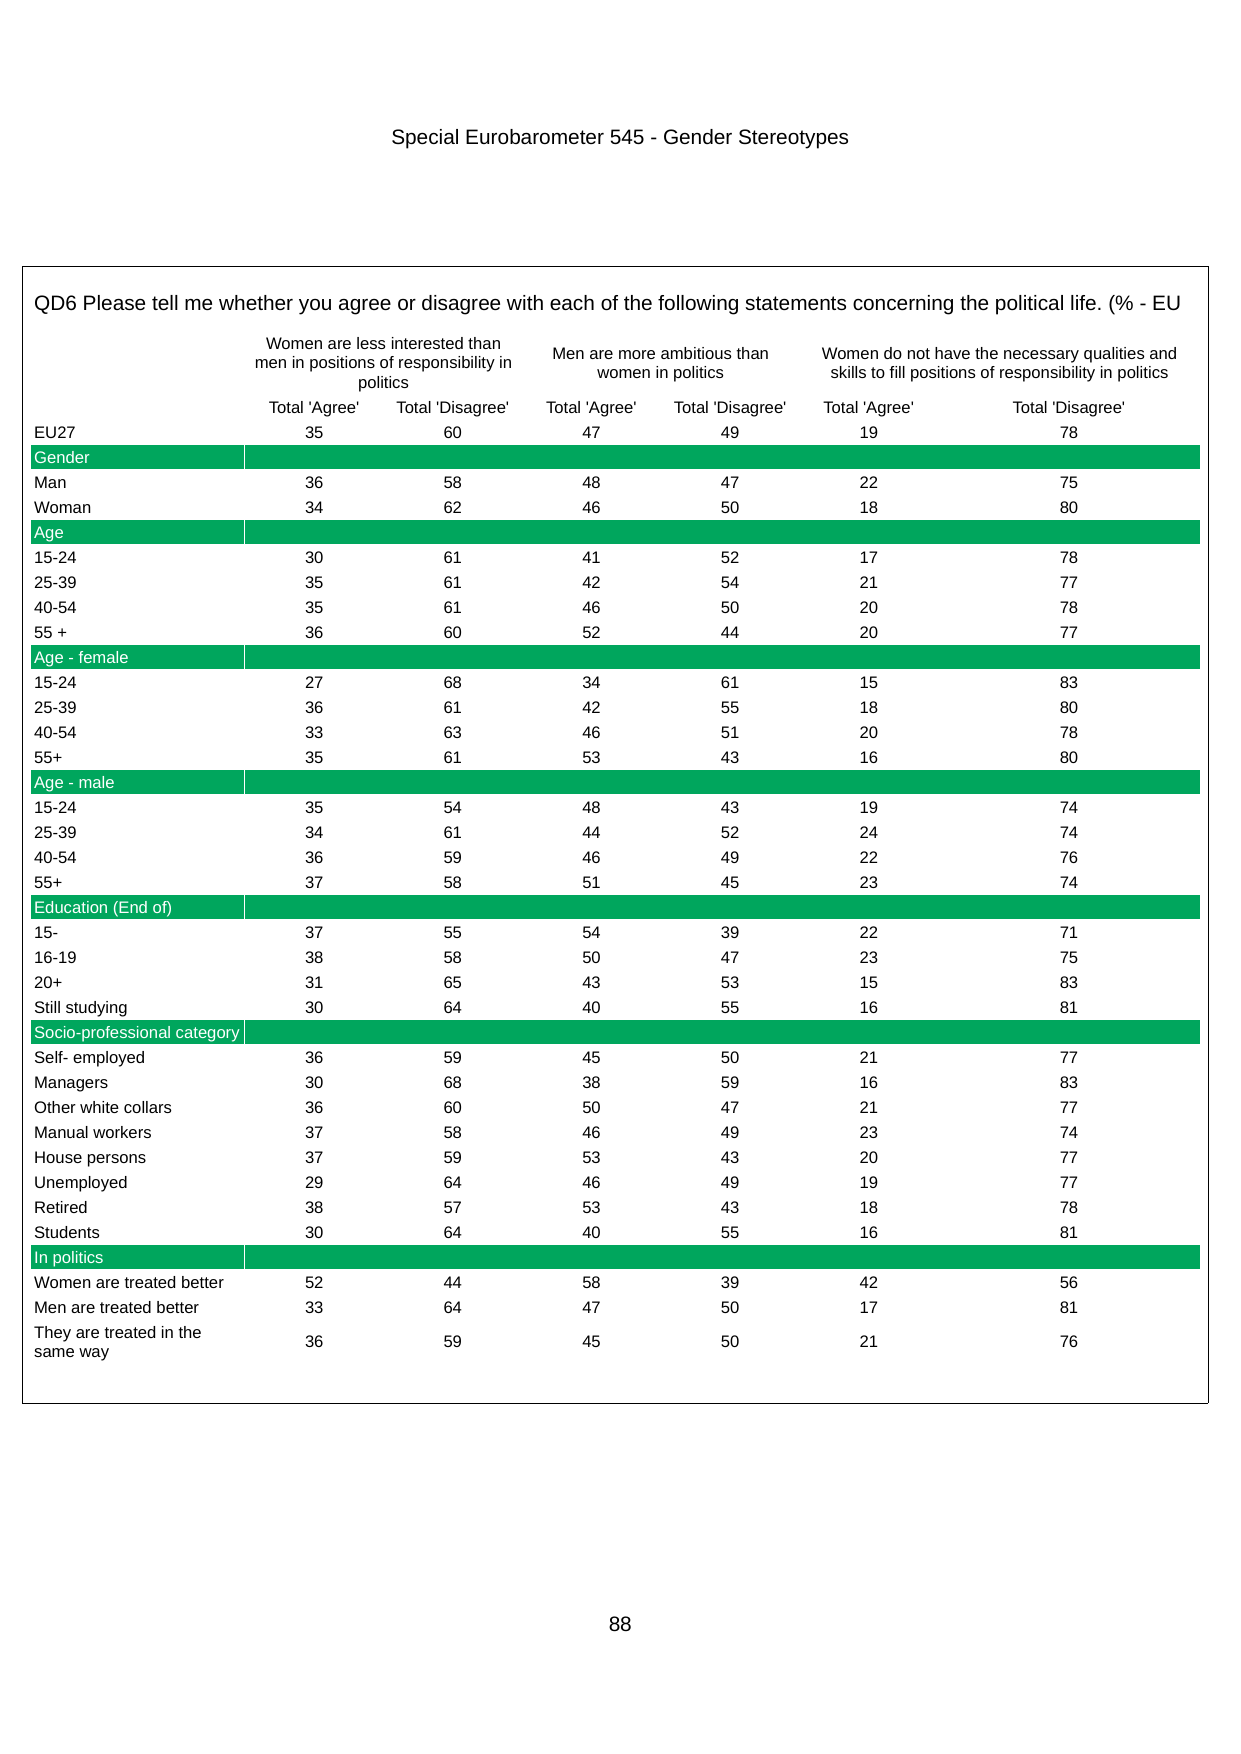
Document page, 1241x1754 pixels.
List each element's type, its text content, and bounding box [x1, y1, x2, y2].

table_cell 78 [938, 545, 1200, 569]
table_cell Women do not have the necessary qualities and skills to fill positions of responsibility in politics [799, 331, 1200, 394]
table_cell 42 [522, 570, 661, 594]
table_cell Man [31, 470, 244, 494]
table_cell 34 [245, 495, 383, 519]
table_cell 52 [661, 545, 799, 569]
table_cell [799, 895, 938, 919]
table_cell 37 [245, 870, 383, 894]
table_cell 15-24 [31, 670, 244, 694]
table_cell 59 [383, 1145, 522, 1169]
table_cell [799, 445, 938, 469]
table_cell 36 [245, 695, 383, 719]
table_cell 58 [383, 470, 522, 494]
table_cell 44 [522, 820, 661, 844]
table_cell 38 [245, 945, 383, 969]
table_cell 40 [522, 995, 661, 1019]
table_cell 46 [522, 595, 661, 619]
table_cell 56 [938, 1270, 1200, 1294]
table_cell 20 [799, 595, 938, 619]
table_cell [799, 770, 938, 794]
table_cell [245, 1245, 383, 1269]
table_cell 36 [245, 1095, 383, 1119]
table_cell 48 [522, 470, 661, 494]
table_cell 74 [938, 795, 1200, 819]
table_cell Woman [31, 495, 244, 519]
table_cell [661, 445, 799, 469]
table_cell [522, 1245, 661, 1269]
table_cell 58 [522, 1270, 661, 1294]
table_cell 78 [938, 720, 1200, 744]
table_cell 20+ [31, 970, 244, 994]
table_cell [661, 1020, 799, 1044]
table_cell [245, 645, 383, 669]
table_cell 76 [938, 845, 1200, 869]
table_cell 77 [938, 1170, 1200, 1194]
table_cell 61 [383, 545, 522, 569]
table_cell 15-24 [31, 795, 244, 819]
table_cell 34 [522, 670, 661, 694]
table_cell 54 [383, 795, 522, 819]
table_cell Education (End of) [31, 895, 244, 919]
table_cell Men are treated better [31, 1295, 244, 1319]
table_cell 80 [938, 495, 1200, 519]
table_cell 18 [799, 495, 938, 519]
table_cell 49 [661, 845, 799, 869]
table_cell 63 [383, 720, 522, 744]
table_cell 36 [245, 1320, 383, 1364]
table_cell [245, 1020, 383, 1044]
table_cell 74 [938, 820, 1200, 844]
table_cell 59 [661, 1070, 799, 1094]
table_cell 62 [383, 495, 522, 519]
table_cell Other white collars [31, 1095, 244, 1119]
table_cell 64 [383, 1220, 522, 1244]
table_cell 60 [383, 1095, 522, 1119]
table_cell [661, 520, 799, 544]
table_cell [661, 645, 799, 669]
table_cell 43 [661, 1145, 799, 1169]
table_cell 83 [938, 1070, 1200, 1094]
table_cell 40 [522, 1220, 661, 1244]
table_cell 43 [661, 795, 799, 819]
table_cell 20 [799, 620, 938, 644]
table_cell [938, 1245, 1200, 1269]
table_cell 21 [799, 1095, 938, 1119]
table_cell [799, 520, 938, 544]
table_cell [938, 520, 1200, 544]
table_cell 37 [245, 1145, 383, 1169]
table_cell [799, 1020, 938, 1044]
table_cell 61 [383, 820, 522, 844]
table_cell 35 [245, 420, 383, 444]
table_cell 40-54 [31, 845, 244, 869]
table_cell 59 [383, 1320, 522, 1364]
table_cell 29 [245, 1170, 383, 1194]
table_cell 19 [799, 795, 938, 819]
table_cell EU27 [31, 420, 244, 444]
table_cell [245, 895, 383, 919]
table_cell 31 [245, 970, 383, 994]
table_cell Total 'Disagree' [383, 395, 522, 419]
table_cell 71 [938, 920, 1200, 944]
table_cell 23 [799, 870, 938, 894]
table_cell 47 [661, 470, 799, 494]
table_cell [383, 520, 522, 544]
table_cell 77 [938, 620, 1200, 644]
table_cell 51 [661, 720, 799, 744]
table_cell 47 [522, 1295, 661, 1319]
table_cell Women are less interested than men in positions of responsibility in politics [245, 331, 522, 394]
table_cell 55+ [31, 870, 244, 894]
table_cell Managers [31, 1070, 244, 1094]
table_cell 45 [522, 1320, 661, 1364]
table_cell 37 [245, 920, 383, 944]
table_cell Men are more ambitious than women in politics [522, 331, 799, 394]
table_cell 49 [661, 1120, 799, 1144]
table_cell [522, 520, 661, 544]
table_cell 55 [383, 920, 522, 944]
table_cell 50 [522, 1095, 661, 1119]
table_cell 22 [799, 920, 938, 944]
table_cell [938, 770, 1200, 794]
table_cell 43 [522, 970, 661, 994]
table_cell 53 [661, 970, 799, 994]
table_cell 59 [383, 845, 522, 869]
table_cell 16 [799, 995, 938, 1019]
table_cell 21 [799, 570, 938, 594]
table_cell 20 [799, 1145, 938, 1169]
table_cell 39 [661, 920, 799, 944]
table_cell 58 [383, 1120, 522, 1144]
table_cell 46 [522, 495, 661, 519]
table_cell 47 [661, 945, 799, 969]
table_cell 76 [938, 1320, 1200, 1364]
table_cell [522, 445, 661, 469]
table_cell [383, 645, 522, 669]
table_cell 58 [383, 870, 522, 894]
table_cell 51 [522, 870, 661, 894]
table_cell They are treated in the same way [31, 1320, 244, 1364]
table_cell [383, 895, 522, 919]
table_cell [383, 1020, 522, 1044]
table_cell 49 [661, 420, 799, 444]
table_cell 33 [245, 1295, 383, 1319]
table_cell 77 [938, 1145, 1200, 1169]
table_cell 36 [245, 1045, 383, 1069]
table_cell 74 [938, 1120, 1200, 1144]
table_cell In politics [31, 1245, 244, 1269]
table_cell [799, 645, 938, 669]
table_cell 25-39 [31, 820, 244, 844]
table_cell [661, 770, 799, 794]
table_cell Total 'Disagree' [661, 395, 799, 419]
table_cell 45 [522, 1045, 661, 1069]
table_cell 58 [383, 945, 522, 969]
table_cell House persons [31, 1145, 244, 1169]
table_cell 50 [661, 1320, 799, 1364]
table_cell 23 [799, 945, 938, 969]
table_cell 83 [938, 670, 1200, 694]
table_cell [522, 895, 661, 919]
table_cell 81 [938, 1295, 1200, 1319]
table_cell 19 [799, 420, 938, 444]
table_cell 35 [245, 745, 383, 769]
table_cell Still studying [31, 995, 244, 1019]
table_cell 54 [522, 920, 661, 944]
table_cell 24 [799, 820, 938, 844]
table_cell 16-19 [31, 945, 244, 969]
table_cell 77 [938, 1095, 1200, 1119]
table_cell 80 [938, 695, 1200, 719]
table_cell 52 [522, 620, 661, 644]
table_cell 52 [245, 1270, 383, 1294]
table_cell 55+ [31, 745, 244, 769]
table_cell 38 [522, 1070, 661, 1094]
table_cell 43 [661, 745, 799, 769]
table_cell 54 [661, 570, 799, 594]
table_cell [522, 1020, 661, 1044]
table_cell 23 [799, 1120, 938, 1144]
table_cell 15 [799, 670, 938, 694]
table_cell 68 [383, 670, 522, 694]
table_cell 50 [661, 495, 799, 519]
table_cell Total 'Agree' [522, 395, 661, 419]
table_cell 81 [938, 1220, 1200, 1244]
table_cell 61 [661, 670, 799, 694]
table_cell 50 [661, 595, 799, 619]
table_cell 34 [245, 820, 383, 844]
table_cell 46 [522, 720, 661, 744]
table_cell 19 [799, 1170, 938, 1194]
table_cell 64 [383, 995, 522, 1019]
table_cell 15 [799, 970, 938, 994]
table_cell 47 [522, 420, 661, 444]
table_cell 36 [245, 620, 383, 644]
table_cell [661, 895, 799, 919]
table_cell 61 [383, 595, 522, 619]
table_cell 78 [938, 420, 1200, 444]
table_cell 38 [245, 1195, 383, 1219]
table_cell Age - female [31, 645, 244, 669]
table_cell 25-39 [31, 570, 244, 594]
table_cell [383, 770, 522, 794]
table_cell 30 [245, 545, 383, 569]
table_cell 15- [31, 920, 244, 944]
table_cell 36 [245, 845, 383, 869]
table_cell 40-54 [31, 720, 244, 744]
table_cell 64 [383, 1170, 522, 1194]
table_cell Age - male [31, 770, 244, 794]
table_cell 16 [799, 1220, 938, 1244]
table_cell 43 [661, 1195, 799, 1219]
table_cell 53 [522, 745, 661, 769]
table_cell 61 [383, 745, 522, 769]
table_cell 60 [383, 620, 522, 644]
table_cell 50 [661, 1045, 799, 1069]
table_cell 16 [799, 745, 938, 769]
table_cell Socio-professional category [31, 1020, 244, 1044]
table_cell 25-39 [31, 695, 244, 719]
table_cell 15-24 [31, 545, 244, 569]
table_cell 21 [799, 1045, 938, 1069]
table_cell 49 [661, 1170, 799, 1194]
table_cell 65 [383, 970, 522, 994]
table_cell 53 [522, 1195, 661, 1219]
table_cell 22 [799, 470, 938, 494]
table_cell Total 'Agree' [799, 395, 938, 419]
table_cell 55 [661, 1220, 799, 1244]
table_cell Total 'Disagree' [938, 395, 1200, 419]
table_cell 35 [245, 795, 383, 819]
table_cell [31, 395, 244, 419]
table_cell 30 [245, 1220, 383, 1244]
table_cell Manual workers [31, 1120, 244, 1144]
table_cell 44 [661, 620, 799, 644]
table_header QD6 Please tell me whether you agree or disagree with each of the following statements concerning the political life. (% - EU [31, 275, 1200, 331]
table_cell [383, 1245, 522, 1269]
table_cell [938, 445, 1200, 469]
table_cell 44 [383, 1270, 522, 1294]
table_cell 80 [938, 745, 1200, 769]
table_cell 46 [522, 845, 661, 869]
table_cell 17 [799, 545, 938, 569]
table_cell 30 [245, 995, 383, 1019]
table_cell 46 [522, 1170, 661, 1194]
table_cell 47 [661, 1095, 799, 1119]
table_cell 60 [383, 420, 522, 444]
table_cell 17 [799, 1295, 938, 1319]
table_cell [799, 1245, 938, 1269]
table_cell 78 [938, 595, 1200, 619]
table_cell 77 [938, 1045, 1200, 1069]
table_cell 37 [245, 1120, 383, 1144]
table_cell 61 [383, 570, 522, 594]
table_cell 74 [938, 870, 1200, 894]
table_cell 57 [383, 1195, 522, 1219]
table_cell [938, 645, 1200, 669]
table_cell 18 [799, 695, 938, 719]
table_cell 18 [799, 1195, 938, 1219]
table_cell 81 [938, 995, 1200, 1019]
table_cell 45 [661, 870, 799, 894]
table_cell 75 [938, 470, 1200, 494]
table_cell [938, 1020, 1200, 1044]
table_cell 20 [799, 720, 938, 744]
table_cell 40-54 [31, 595, 244, 619]
table_cell Age [31, 520, 244, 544]
table_cell 42 [799, 1270, 938, 1294]
table_cell 53 [522, 1145, 661, 1169]
table_cell 35 [245, 570, 383, 594]
table_cell 50 [661, 1295, 799, 1319]
table_cell Gender [31, 445, 244, 469]
table_cell 78 [938, 1195, 1200, 1219]
table_cell [245, 445, 383, 469]
table_cell 77 [938, 570, 1200, 594]
table_cell 22 [799, 845, 938, 869]
table_cell 33 [245, 720, 383, 744]
table_cell 16 [799, 1070, 938, 1094]
table_cell 55 + [31, 620, 244, 644]
table_cell 30 [245, 1070, 383, 1094]
table_cell 36 [245, 470, 383, 494]
table_cell 75 [938, 945, 1200, 969]
table_cell 42 [522, 695, 661, 719]
table_cell Women are treated better [31, 1270, 244, 1294]
table_cell 48 [522, 795, 661, 819]
table_cell Retired [31, 1195, 244, 1219]
table_cell 21 [799, 1320, 938, 1364]
table_cell 83 [938, 970, 1200, 994]
table_cell Total 'Agree' [245, 395, 383, 419]
table_cell [938, 895, 1200, 919]
table_cell [31, 331, 244, 394]
table_cell 52 [661, 820, 799, 844]
table_cell 35 [245, 595, 383, 619]
table_cell [522, 645, 661, 669]
table_cell Self- employed [31, 1045, 244, 1069]
table_cell [522, 770, 661, 794]
table_cell [245, 520, 383, 544]
table_cell 46 [522, 1120, 661, 1144]
table_cell Unemployed [31, 1170, 244, 1194]
table_cell 55 [661, 695, 799, 719]
table_cell 39 [661, 1270, 799, 1294]
table_cell Students [31, 1220, 244, 1244]
table_cell 27 [245, 670, 383, 694]
table_cell 50 [522, 945, 661, 969]
table_cell [383, 445, 522, 469]
table_cell 55 [661, 995, 799, 1019]
table_cell [245, 770, 383, 794]
table_cell 41 [522, 545, 661, 569]
table_cell 64 [383, 1295, 522, 1319]
table_cell [661, 1245, 799, 1269]
table_cell 61 [383, 695, 522, 719]
table_cell 59 [383, 1045, 522, 1069]
table_cell 68 [383, 1070, 522, 1094]
